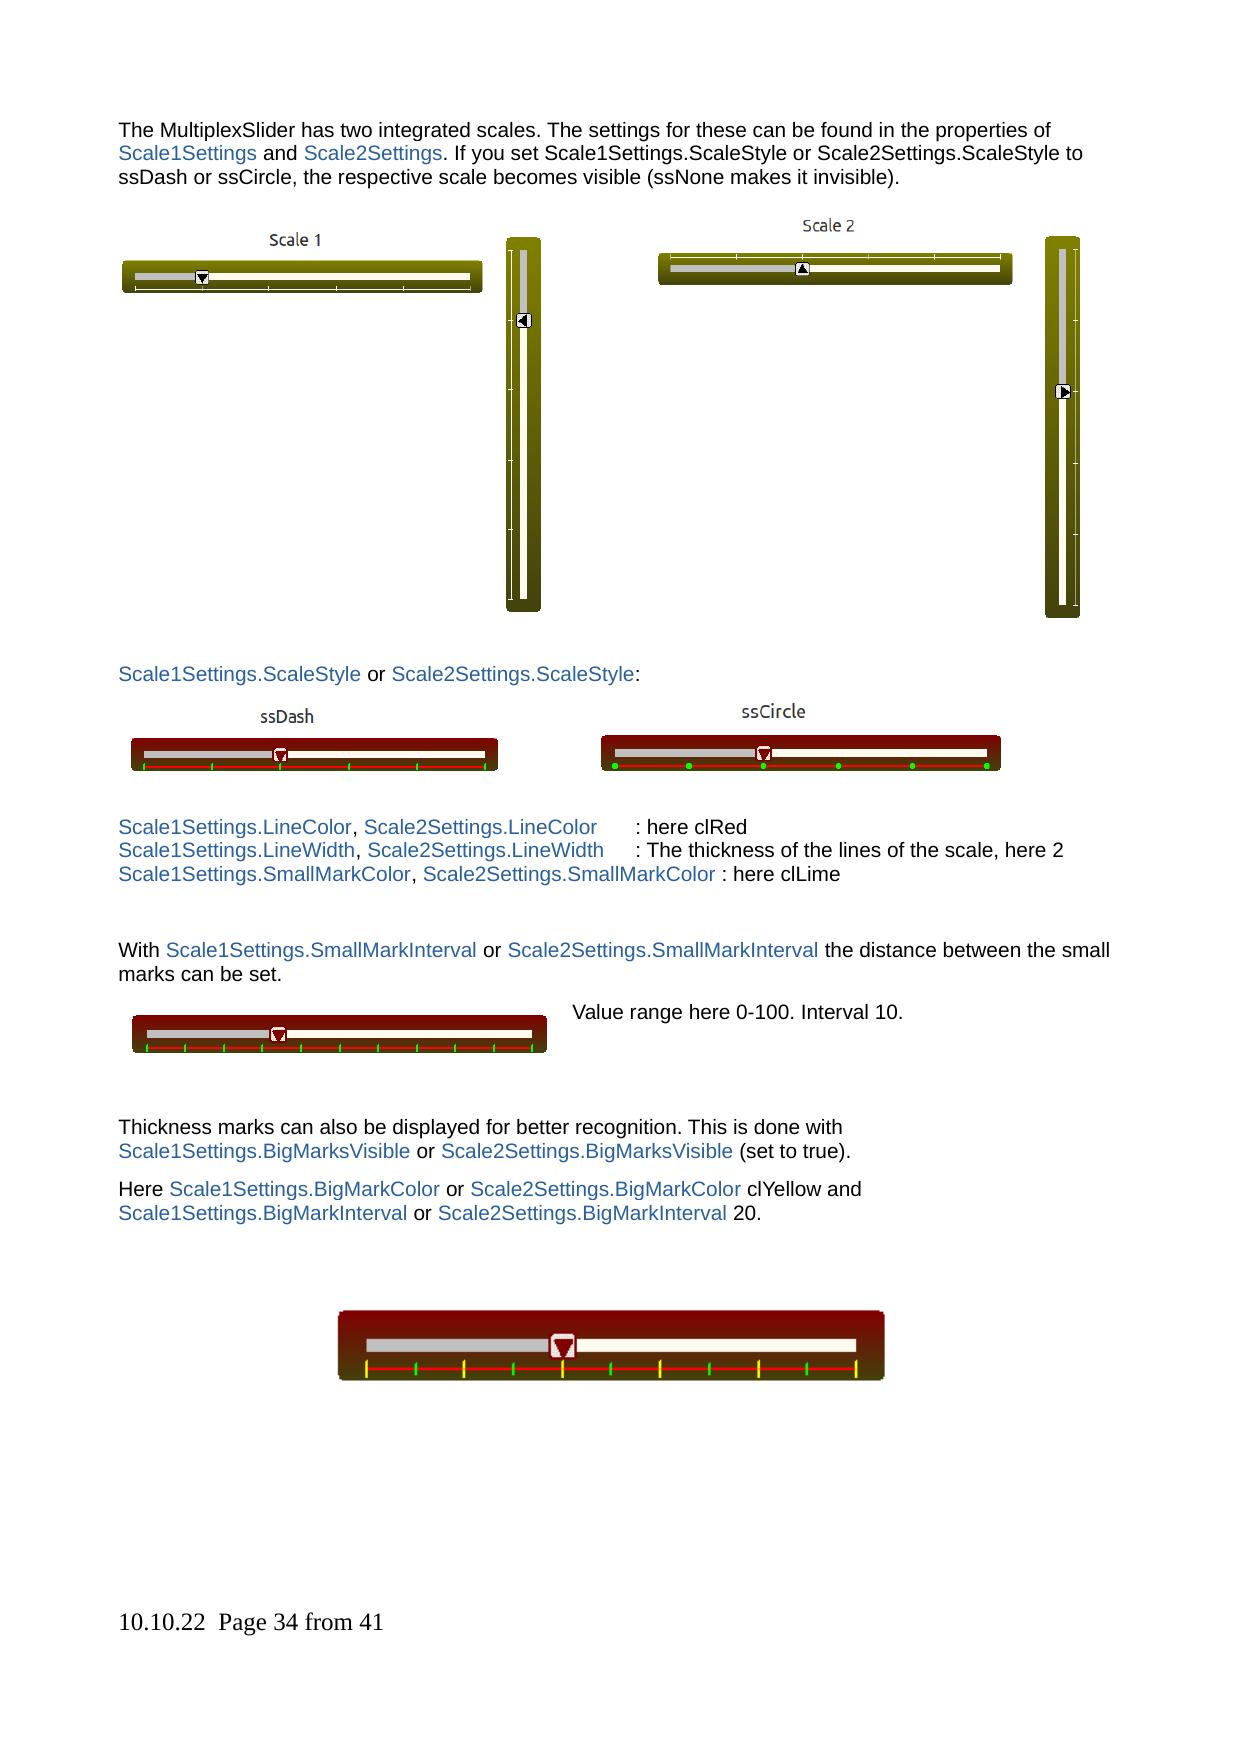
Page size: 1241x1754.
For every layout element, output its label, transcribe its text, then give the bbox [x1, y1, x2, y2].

text The MultiplexSlider has two integrated scales. The settings for these can be found in the properties of Scale1Settings and Scale2Settings. If you set Scale1Settings.ScaleStyle or Scale2Settings.ScaleStyle to ssDash or ssCircle, the respective scale becomes visible (ssNone makes it invisible). [118, 118, 1122, 189]
text Value range here 0-100. Interval 10. [561, 1001, 1122, 1024]
picture [329, 1291, 903, 1395]
text Thickness marks can also be displayed for better recognition. This is done with Scale1Settings.BigMarksVisible or Scale2Settings.BigMarksVisible (set to true). [118, 1116, 1122, 1163]
picture [591, 690, 1009, 786]
picture [1037, 228, 1088, 628]
text Scale1Settings.ScaleStyle or Scale2Settings.ScaleStyle: [118, 662, 1122, 686]
picture [116, 1001, 561, 1064]
text With Scale1Settings.SmallMarkInterval or Scale2Settings.SmallMarkInterval the distance between the small marks can be set. [118, 939, 1122, 986]
picture [113, 225, 553, 625]
picture [120, 701, 507, 785]
picture [649, 209, 1023, 298]
text Here Scale1Settings.BigMarkColor or Scale2Settings.BigMarkColor clYellow and Scale1Settings.BigMarkInterval or Scale2Settings.BigMarkInterval 20. [118, 1177, 1122, 1225]
text Scale1Settings.LineColor, Scale2Settings.LineColor : here clRed Scale1Settings.LineWidth, Scale2Settings.LineWidth : The thickness of the lines of the scale, here 2 Scale1Settings.SmallMarkColor, Scale2Settings.SmallMarkColor : here clLime [118, 815, 1122, 886]
